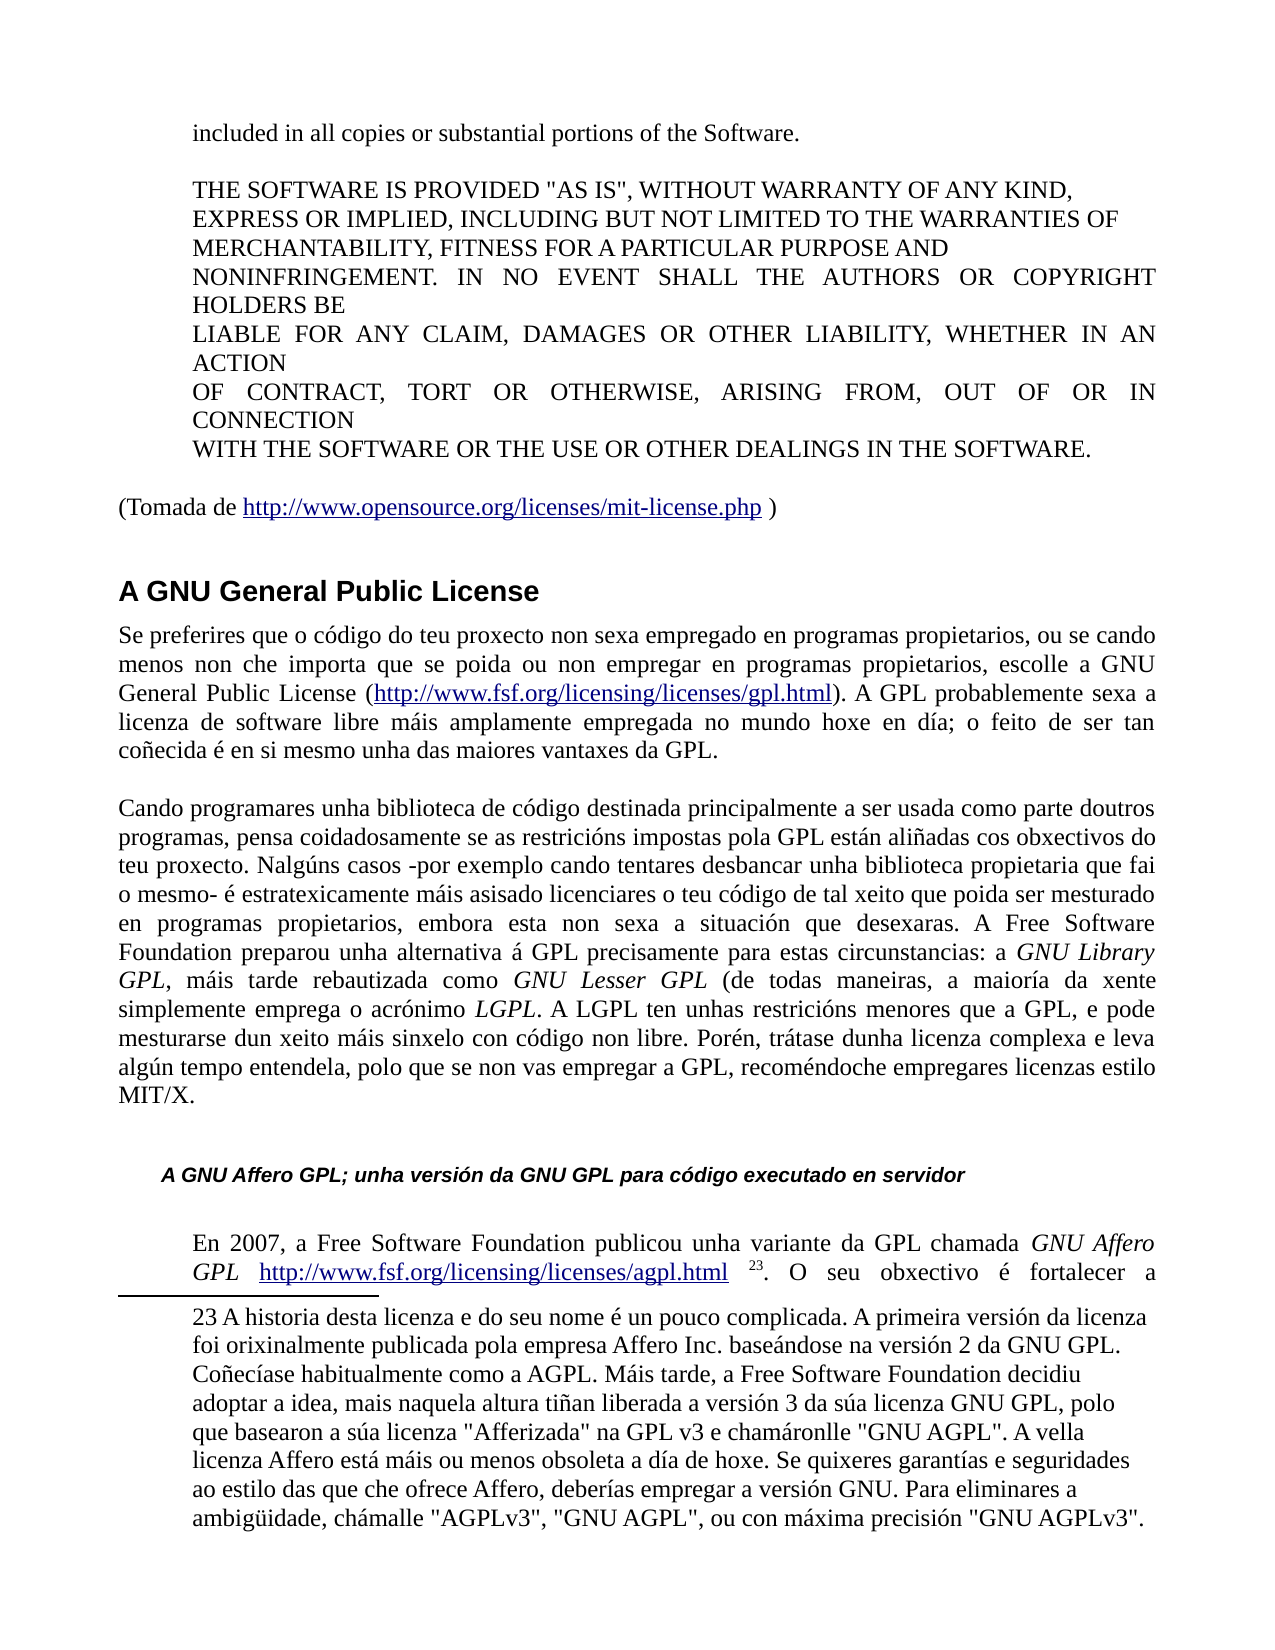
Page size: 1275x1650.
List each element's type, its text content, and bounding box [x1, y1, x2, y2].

text EXPRESS OR IMPLIED, INCLUDING BUT NOT LIMITED TO THE WARRANTIES OF [192, 204, 1157, 233]
text included in all copies or substantial portions of the Software. [192, 118, 1157, 147]
text Se preferires que o código do teu proxecto non sexa empregado en programas propietarios, ou se cando menos non che importa que se poida ou non empregar en programas propietarios, escolle a GNU General Public License (http://www.fsf.org/licensing/licenses/gpl.html). A GPL probablemente sexa a licenza de software libre máis amplamente empregada no mundo hoxe en día; o feito de ser tan coñecida é en si mesmo unha das maiores vantaxes da GPL. [118, 620, 1157, 764]
text En 2007, a Free Software Foundation publicou unha variante da GPL chamada GNU Affero GPL http://www.fsf.org/licensing/licenses/agpl.html . O seu obxectivo é fortalecer a [192, 1228, 1157, 1286]
subtitle A GNU General Public License [118, 574, 1157, 608]
text Cando programares unha biblioteca de código destinada principalmente a ser usada como parte doutros programas, pensa coidadosamente se as restricións impostas pola GPL están aliñadas cos obxectivos do teu proxecto. Nalgúns casos -por exemplo cando tentares desbancar unha biblioteca propietaria que fai o mesmo- é estratexicamente máis asisado licenciares o teu código de tal xeito que poida ser mesturado en programas propietarios, embora esta non sexa a situación que desexaras. A Free Software Foundation preparou unha alternativa á GPL precisamente para estas circunstancias: a GNU Library GPL, máis tarde rebautizada como GNU Lesser GPL (de todas maneiras, a maioría da xente simplemente emprega o acrónimo LGPL. A LGPL ten unhas restricións menores que a GPL, e pode mesturarse dun xeito máis sinxelo con código non libre. Porén, trátase dunha licenza complexa e leva algún tempo entendela, polo que se non vas empregar a GPL, recoméndoche empregares licenzas estilo MIT/X. [118, 793, 1157, 1109]
text WITH THE SOFTWARE OR THE USE OR OTHER DEALINGS IN THE SOFTWARE. [192, 434, 1157, 463]
text (Tomada de http://www.opensource.org/licenses/mit-license.php ) [118, 492, 1157, 521]
text A historia desta licenza e do seu nome é un pouco complicada. A primeira versión da licenza foi orixinalmente publicada pola empresa Affero Inc. baseándose na versión 2 da GNU GPL. Coñecíase habitualmente como a AGPL. Máis tarde, a Free Software Foundation decidiu adoptar a idea, mais naquela altura tiñan liberada a versión 3 da súa licenza GNU GPL, polo que basearon a súa licenza "Afferizada" na GPL v3 e chamáronlle "GNU AGPL". A vella licenza Affero está máis ou menos obsoleta a día de hoxe. Se quixeres garantías e seguridades ao estilo das que che ofrece Affero, deberías empregar a versión GNU. Para eliminares a ambigüidade, chámalle "AGPLv3", "GNU AGPL", ou con máxima precisión "GNU AGPLv3". [192, 1302, 1157, 1532]
text LIABLE FOR ANY CLAIM, DAMAGES OR OTHER LIABILITY, WHETHER IN AN ACTION [192, 319, 1157, 377]
text THE SOFTWARE IS PROVIDED "AS IS", WITHOUT WARRANTY OF ANY KIND, [192, 176, 1157, 204]
text OF CONTRACT, TORT OR OTHERWISE, ARISING FROM, OUT OF OR IN CONNECTION [192, 377, 1157, 434]
subtitle A GNU Affero GPL; unha versión da GNU GPL para código executado en servidor [161, 1163, 1157, 1187]
text NONINFRINGEMENT. IN NO EVENT SHALL THE AUTHORS OR COPYRIGHT HOLDERS BE [192, 262, 1157, 319]
text MERCHANTABILITY, FITNESS FOR A PARTICULAR PURPOSE AND [192, 233, 1157, 262]
